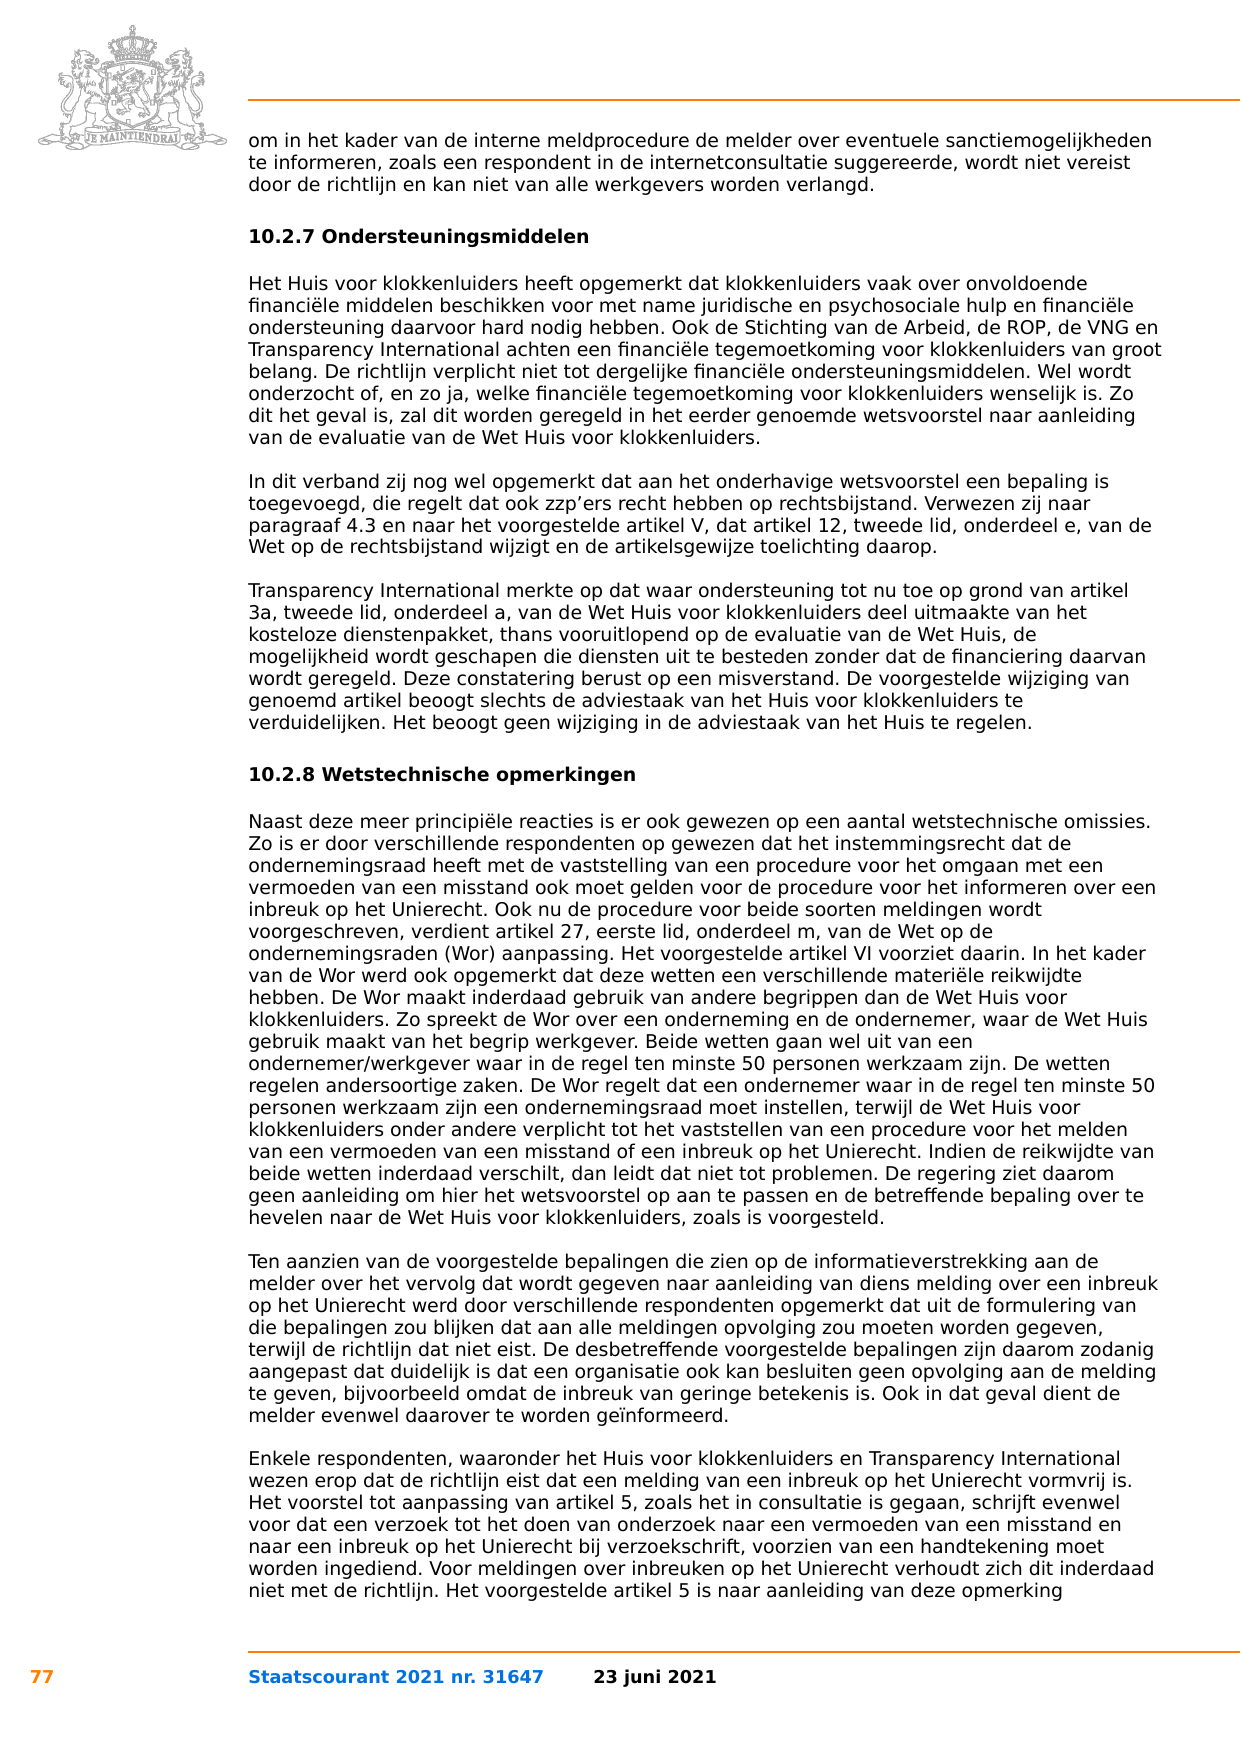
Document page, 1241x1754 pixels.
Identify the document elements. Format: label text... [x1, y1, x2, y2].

text Enkele respondenten, waaronder het Huis voor klokkenluiders en Transparency International wezen erop dat de richtlijn eist dat een melding van een inbreuk op het Unierecht vormvrij is. Het voorstel tot aanpassing van artikel 5, zoals het in consultatie is gegaan, schrijft evenwel voor dat een verzoek tot het doen van onderzoek naar een vermoeden van een misstand en naar een inbreuk op het Unierecht bij verzoekschrift, voorzien van een handtekening moet worden ingediend. Voor meldingen over inbreuken op het Unierecht verhoudt zich dit inderdaad niet met de richtlijn. Het voorgestelde artikel 5 is naar aanleiding van deze opmerking [248, 1448, 1163, 1602]
text In dit verband zij nog wel opgemerkt dat aan het onderhavige wetsvoorstel een bepaling is toegevoegd, die regelt dat ook zzp’ers recht hebben op rechtsbijstand. Verwezen zij naar paragraaf 4.3 en naar het voorgestelde artikel V, dat artikel 12, tweede lid, onderdeel e, van de Wet op de rechtsbijstand wijzigt en de artikelsgewijze toelichting daarop. [248, 471, 1163, 558]
text om in het kader van de interne meldprocedure de melder over eventuele sanctiemogelijkheden te informeren, zoals een respondent in de internetconsultatie suggereerde, wordt niet vereist door de richtlijn en kan niet van alle werkgevers worden verlangd. [248, 130, 1163, 196]
text Transparency International merkte op dat waar ondersteuning tot nu toe op grond van artikel 3a, tweede lid, onderdeel a, van de Wet Huis voor klokkenluiders deel uitmaakte van het kosteloze dienstenpakket, thans vooruitlopend op de evaluatie van de Wet Huis, de mogelijkheid wordt geschapen die diensten uit te besteden zonder dat de financiering daarvan wordt geregeld. Deze constatering berust op een misverstand. De voorgestelde wijziging van genoemd artikel beoogt slechts de adviestaak van het Huis voor klokkenluiders te verduidelijken. Het beoogt geen wijziging in de adviestaak van het Huis te regelen. [248, 580, 1163, 734]
text Het Huis voor klokkenluiders heeft opgemerkt dat klokkenluiders vaak over onvoldoende financiële middelen beschikken voor met name juridische en psychosociale hulp en financiële ondersteuning daarvoor hard nodig hebben. Ook de Stichting van de Arbeid, de ROP, de VNG en Transparency International achten een financiële tegemoetkoming voor klokkenluiders van groot belang. De richtlijn verplicht niet tot dergelijke financiële ondersteuningsmiddelen. Wel wordt onderzocht of, en zo ja, welke financiële tegemoetkoming voor klokkenluiders wenselijk is. Zo dit het geval is, zal dit worden geregeld in het eerder genoemde wetsvoorstel naar aanleiding van de evaluatie van de Wet Huis voor klokkenluiders. [248, 273, 1163, 449]
text Naast deze meer principiële reacties is er ook gewezen op een aantal wetstechnische omissies. Zo is er door verschillende respondenten op gewezen dat het instemmingsrecht dat de ondernemingsraad heeft met de vaststelling van een procedure voor het omgaan met een vermoeden van een misstand ook moet gelden voor de procedure voor het informeren over een inbreuk op het Unierecht. Ook nu de procedure voor beide soorten meldingen wordt voorgeschreven, verdient artikel 27, eerste lid, onderdeel m, van de Wet op de ondernemingsraden (Wor) aanpassing. Het voorgestelde artikel VI voorziet daarin. In het kader van de Wor werd ook opgemerkt dat deze wetten een verschillende materiële reikwijdte hebben. De Wor maakt inderdaad gebruik van andere begrippen dan de Wet Huis voor klokkenluiders. Zo spreekt de Wor over een onderneming en de ondernemer, waar de Wet Huis gebruik maakt van het begrip werkgever. Beide wetten gaan wel uit van een ondernemer/werkgever waar in de regel ten minste 50 personen werkzaam zijn. De wetten regelen andersoortige zaken. De Wor regelt dat een ondernemer waar in de regel ten minste 50 personen werkzaam zijn een ondernemingsraad moet instellen, terwijl de Wet Huis voor klokkenluiders onder andere verplicht tot het vaststellen van een procedure voor het melden van een vermoeden van een misstand of een inbreuk op het Unierecht. Indien de reikwijdte van beide wetten inderdaad verschilt, dan leidt dat niet tot problemen. De regering ziet daarom geen aanleiding om hier het wetsvoorstel op aan te passen en de betreffende bepaling over te hevelen naar de Wet Huis voor klokkenluiders, zoals is voorgesteld. [248, 811, 1163, 1229]
picture [38, 25, 227, 150]
text Ten aanzien van de voorgestelde bepalingen die zien op de informatieverstrekking aan de melder over het vervolg dat wordt gegeven naar aanleiding van diens melding over een inbreuk op het Unierecht werd door verschillende respondenten opgemerkt dat uit de formulering van die bepalingen zou blijken dat aan alle meldingen opvolging zou moeten worden gegeven, terwijl de richtlijn dat niet eist. De desbetreffende voorgestelde bepalingen zijn daarom zodanig aangepast dat duidelijk is dat een organisatie ook kan besluiten geen opvolging aan de melding te geven, bijvoorbeeld omdat de inbreuk van geringe betekenis is. Ook in dat geval dient de melder evenwel daarover te worden geïnformeerd. [248, 1251, 1163, 1426]
subtitle 10.2.7 Ondersteuningsmiddelen [248, 226, 1163, 248]
subtitle 10.2.8 Wetstechnische opmerkingen [248, 764, 1163, 786]
